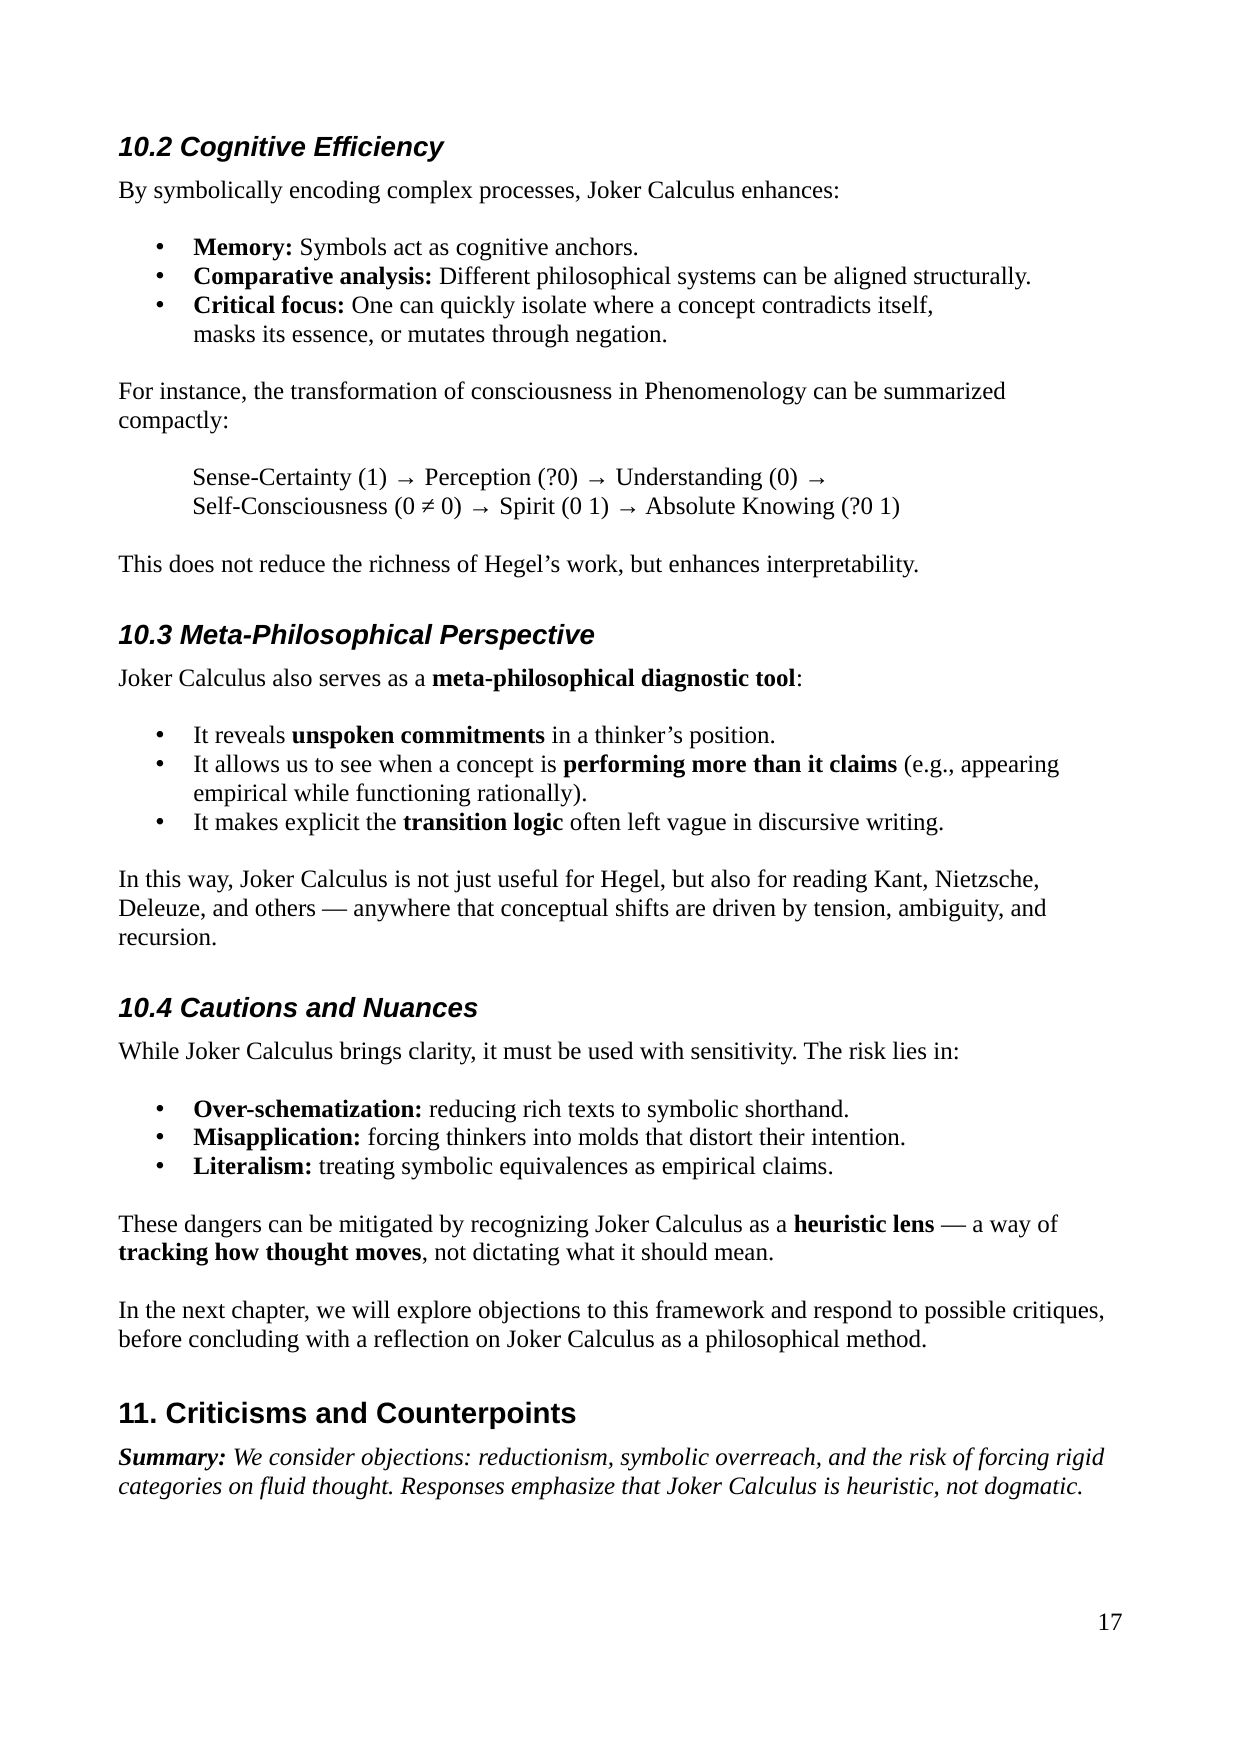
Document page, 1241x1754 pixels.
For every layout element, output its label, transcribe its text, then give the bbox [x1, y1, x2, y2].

subtitle 10.2 Cognitive Efficiency [118, 131, 1122, 162]
text In the next chapter, we will explore objections to this framework and respond to possible critiques, before concluding with a reflection on Joker Calculus as a philosophical method. [118, 1295, 1122, 1352]
list Memory: Symbols act as cognitive anchors. [156, 232, 1122, 261]
text For instance, the transformation of consciousness in Phenomenology can be summarized compactly: [118, 376, 1122, 434]
list Comparative analysis: Different philosophical systems can be aligned structurally. [156, 261, 1122, 290]
subtitle 11. Criticisms and Counterpoints [118, 1396, 1122, 1429]
text Joker Calculus also serves as a meta-philosophical diagnostic tool: [118, 663, 1122, 692]
list Misapplication: forcing thinkers into molds that distort their intention. [156, 1122, 1122, 1151]
list Critical focus: One can quickly isolate where a concept contradicts itself, masks its essence, or mutates through negation. [156, 290, 1122, 347]
subtitle 10.3 Meta-Philosophical Perspective [118, 619, 1122, 651]
text This does not reduce the richness of Hegel’s work, but enhances interpretability. [118, 549, 1122, 577]
text While Joker Calculus brings clarity, it must be used with sensitivity. The risk lies in: [118, 1036, 1122, 1065]
subtitle 10.4 Cautions and Nuances [118, 992, 1122, 1024]
text By symbolically encoding complex processes, Joker Calculus enhances: [118, 175, 1122, 204]
text In this way, Joker Calculus is not just useful for Hegel, but also for reading Kant, Nietzsche, Deleuze, and others — anywhere that conceptual shifts are driven by tension, ambiguity, and recursion. [118, 864, 1122, 951]
list Literalism: treating symbolic equivalences as empirical claims. [156, 1151, 1122, 1180]
list Over-schematization: reducing rich texts to symbolic shorthand. [156, 1094, 1122, 1122]
text Sense-Certainty (1) → Perception (?0) → Understanding (0) → Self-Consciousness (0 ≠ 0) → Spirit (0 1) → Absolute Knowing (?0 1) [118, 462, 1122, 520]
list It reveals unspoken commitments in a thinker’s position. [156, 721, 1122, 749]
text Summary: We consider objections: reductionism, symbolic overreach, and the risk of forcing rigid categories on fluid thought. Responses emphasize that Joker Calculus is heuristic, not dogmatic. [118, 1442, 1122, 1499]
list It makes explicit the transition logic often left vague in discursive writing. [156, 807, 1122, 836]
text These dangers can be mitigated by recognizing Joker Calculus as a heuristic lens — a way of tracking how thought moves, not dictating what it should mean. [118, 1209, 1122, 1266]
list It allows us to see when a concept is performing more than it claims (e.g., appearing empirical while functioning rationally). [156, 749, 1122, 807]
